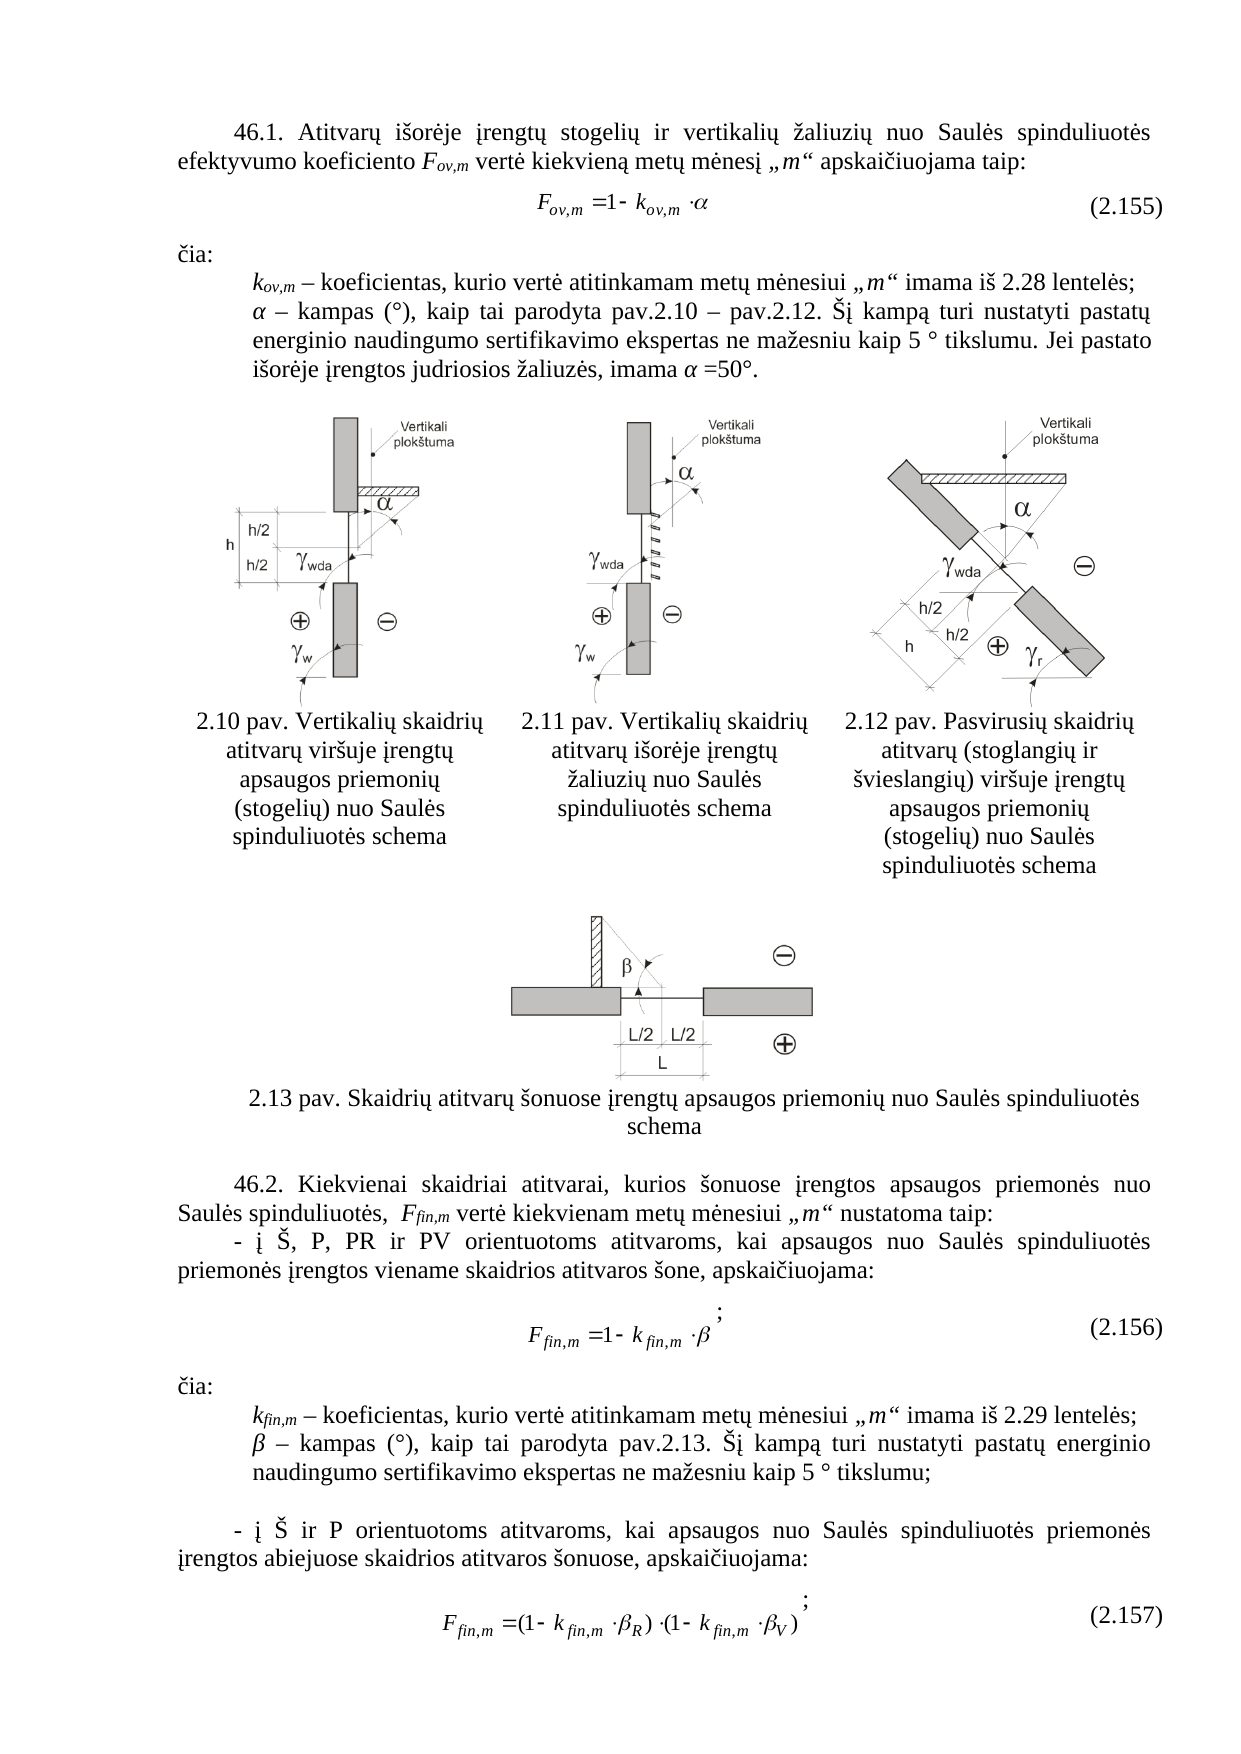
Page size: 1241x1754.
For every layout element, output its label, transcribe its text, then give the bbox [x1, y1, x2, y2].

table_header (2.155) [1070, 175, 1174, 239]
text α – kampas (°), kaip tai parodyta pav.2.10 – pav.2.12. Šį kampą turi nustatyti pastatų energinio naudingumo sertifikavimo ekspertas ne mažesniu kaip 5 ° tikslumu. Jei pastato išorėje įrengtos judriosios žaliuzės, imama α =50°. [252, 296, 1152, 382]
text 46.2. Kiekvienai skaidriai atitvarai, kurios šonuose įrengtos apsaugos priemonės nuo Saulės spinduliuotės, Ffin,m vertė kiekvienam metų mėnesiui „m“ nustatoma taip: [177, 1169, 1152, 1226]
text β – kampas (°), kaip tai parodyta pav.2.13. Šį kampą turi nustatyti pastatų energinio naudingumo sertifikavimo ekspertas ne mažesniu kaip 5 ° tikslumu; [252, 1428, 1152, 1486]
table_header [177, 175, 1070, 239]
text čia: [177, 239, 1152, 267]
table_cell 2.11 pav. Vertikalių skaidrių atitvarų išorėje įrengtų žaliuzių nuo Saulės spinduliuotės schema [502, 706, 827, 879]
table_header [463, 411, 502, 706]
table_cell 2.10 pav. Vertikalių skaidrių atitvarų viršuje įrengtų apsaugos priemonių (stogelių) nuo Saulės spinduliuotės schema [177, 706, 502, 879]
table_cell 2.12 pav. Pasvirusių skaidrių atitvarų (stoglangių ir švieslangių) viršuje įrengtų apsaugos priemonių (stogelių) nuo Saulės spinduliuotės schema [827, 706, 1152, 879]
text kov,m – koeficientas, kurio vertė atitinkamam metų mėnesiui „m“ imama iš 2.28 lentelės; [252, 267, 1152, 296]
text 46.1. Atitvarų išorėje įrengtų stogelių ir vertikalių žaliuzių nuo Saulės spinduliuotės efektyvumo koeficiento Fov,m vertė kiekvieną metų mėnesį „m“ apskaičiuojama taip: [177, 117, 1152, 175]
text kfin,m – koeficientas, kurio vertė atitinkamam metų mėnesiui „m“ imama iš 2.29 lentelės; [252, 1400, 1152, 1428]
table_header [502, 411, 560, 706]
table_header ; [177, 1572, 1070, 1659]
table_header [769, 411, 827, 706]
table_header ; [177, 1284, 1070, 1371]
table_header (2.156) [1070, 1284, 1174, 1371]
text - į Š, P, PR ir PV orientuotoms atitvaroms, kai apsaugos nuo Saulės spinduliuotės priemonės įrengtos viename skaidrios atitvaros šone, apskaičiuojama: [177, 1226, 1152, 1284]
table_header [177, 411, 217, 706]
table_header [1116, 411, 1152, 706]
table_header [827, 411, 863, 706]
table_header (2.157) [1070, 1572, 1174, 1659]
text čia: [177, 1371, 1152, 1400]
text 2.13 pav. Skaidrių atitvarų šonuose įrengtų apsaugos priemonių nuo Saulės spinduliuotės schema [177, 1083, 1152, 1140]
text - į Š ir P orientuotoms atitvaroms, kai apsaugos nuo Saulės spinduliuotės priemonės įrengtos abiejuose skaidrios atitvaros šonuose, apskaičiuojama: [177, 1515, 1152, 1572]
